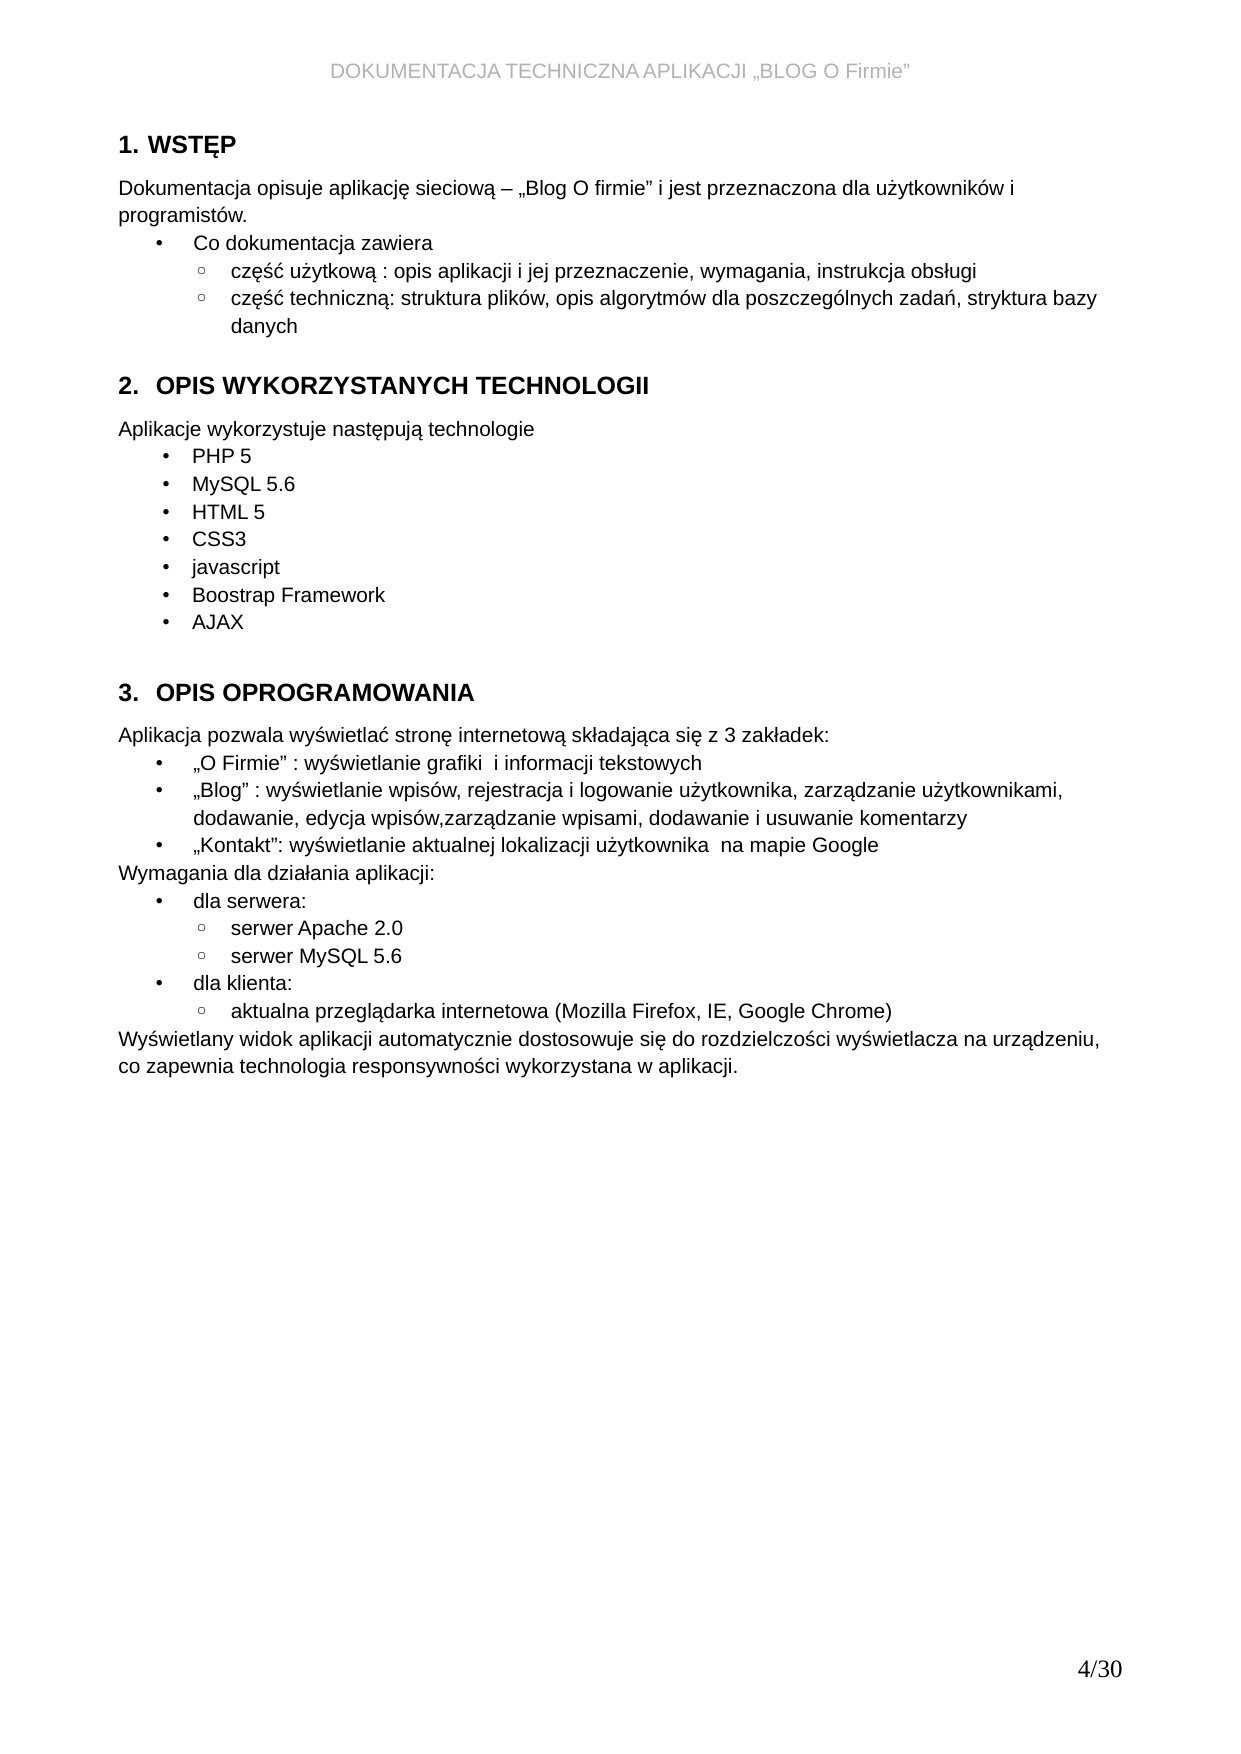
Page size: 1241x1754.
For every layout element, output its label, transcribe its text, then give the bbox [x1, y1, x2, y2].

list Wstęp [118, 130, 1122, 159]
list HTML 5 [162, 499, 1122, 524]
list serwer Apache 2.0 [193, 916, 1122, 940]
list Opis oprogramowania [118, 678, 1122, 706]
list Boostrap Framework [162, 582, 1122, 606]
list „Blog” : wyświetlanie wpisów, rejestracja i logowanie użytkownika, zarządzanie użytkownikami, dodawanie, edycja wpisów,zarządzanie wpisami, dodawanie i usuwanie komentarzy [156, 778, 1122, 830]
list dla klienta: [156, 971, 1122, 995]
list AJAX [162, 610, 1122, 634]
list dla serwera: [156, 888, 1122, 912]
list Dokumentacja opisuje aplikację sieciową – „Blog O firmie” i jest przeznaczona dla użytkowników i programistów. [118, 176, 1122, 227]
list część techniczną: struktura plików, opis algorytmów dla poszczególnych zadań, stryktura bazy danych [193, 286, 1122, 338]
list aktualna przeglądarka internetowa (Mozilla Firefox, IE, Google Chrome) [193, 999, 1122, 1023]
list Opis wykorzystanych technologii [118, 371, 1122, 400]
list PHP 5 [162, 444, 1122, 468]
list CSS3 [162, 527, 1122, 551]
text Aplikacje wykorzystuje następują technologie [118, 417, 1122, 441]
list „O Firmie” : wyświetlanie grafiki i informacji tekstowych [156, 751, 1122, 775]
list MySQL 5.6 [162, 472, 1122, 496]
list część użytkową : opis aplikacji i jej przeznaczenie, wymagania, instrukcja obsługi [193, 258, 1122, 282]
list „Kontakt”: wyświetlanie aktualnej lokalizacji użytkownika na mapie Google [156, 833, 1122, 857]
list Co dokumentacja zawiera [156, 231, 1122, 255]
list javascript [162, 555, 1122, 579]
text Wymagania dla działania aplikacji: [118, 861, 1122, 885]
text Wyświetlany widok aplikacji automatycznie dostosowuje się do rozdzielczości wyświetlacza na urządzeniu, co zapewnia technologia responsywności wykorzystana w aplikacji. [118, 1026, 1122, 1078]
text Aplikacja pozwala wyświetlać stronę internetową składająca się z 3 zakładek: [118, 723, 1122, 747]
list serwer MySQL 5.6 [193, 944, 1122, 968]
